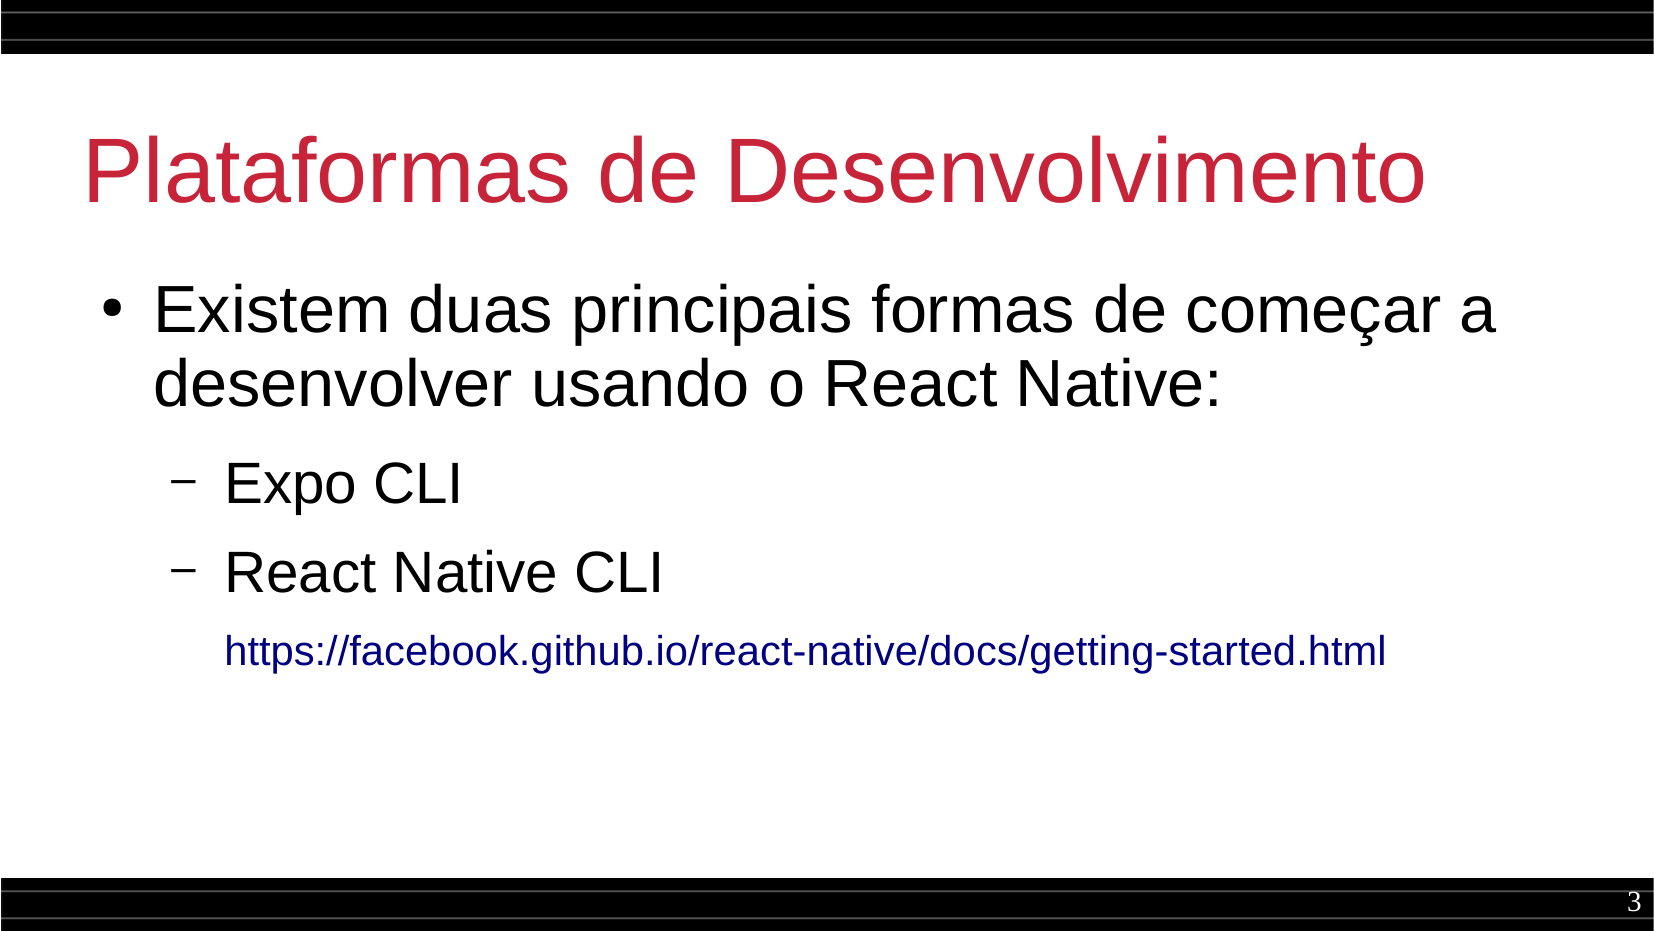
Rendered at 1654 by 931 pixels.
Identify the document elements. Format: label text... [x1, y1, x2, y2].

title Plataformas de Desenvolvimento [82, 92, 1571, 249]
picture [1, 878, 1654, 931]
list Existem duas principais formas de começar a desenvolver usando o React Native: Expo CLI React Native CLI https://facebook.github.io/react-native/docs/getting-started.html [82, 271, 1571, 758]
picture [1, 0, 1654, 54]
